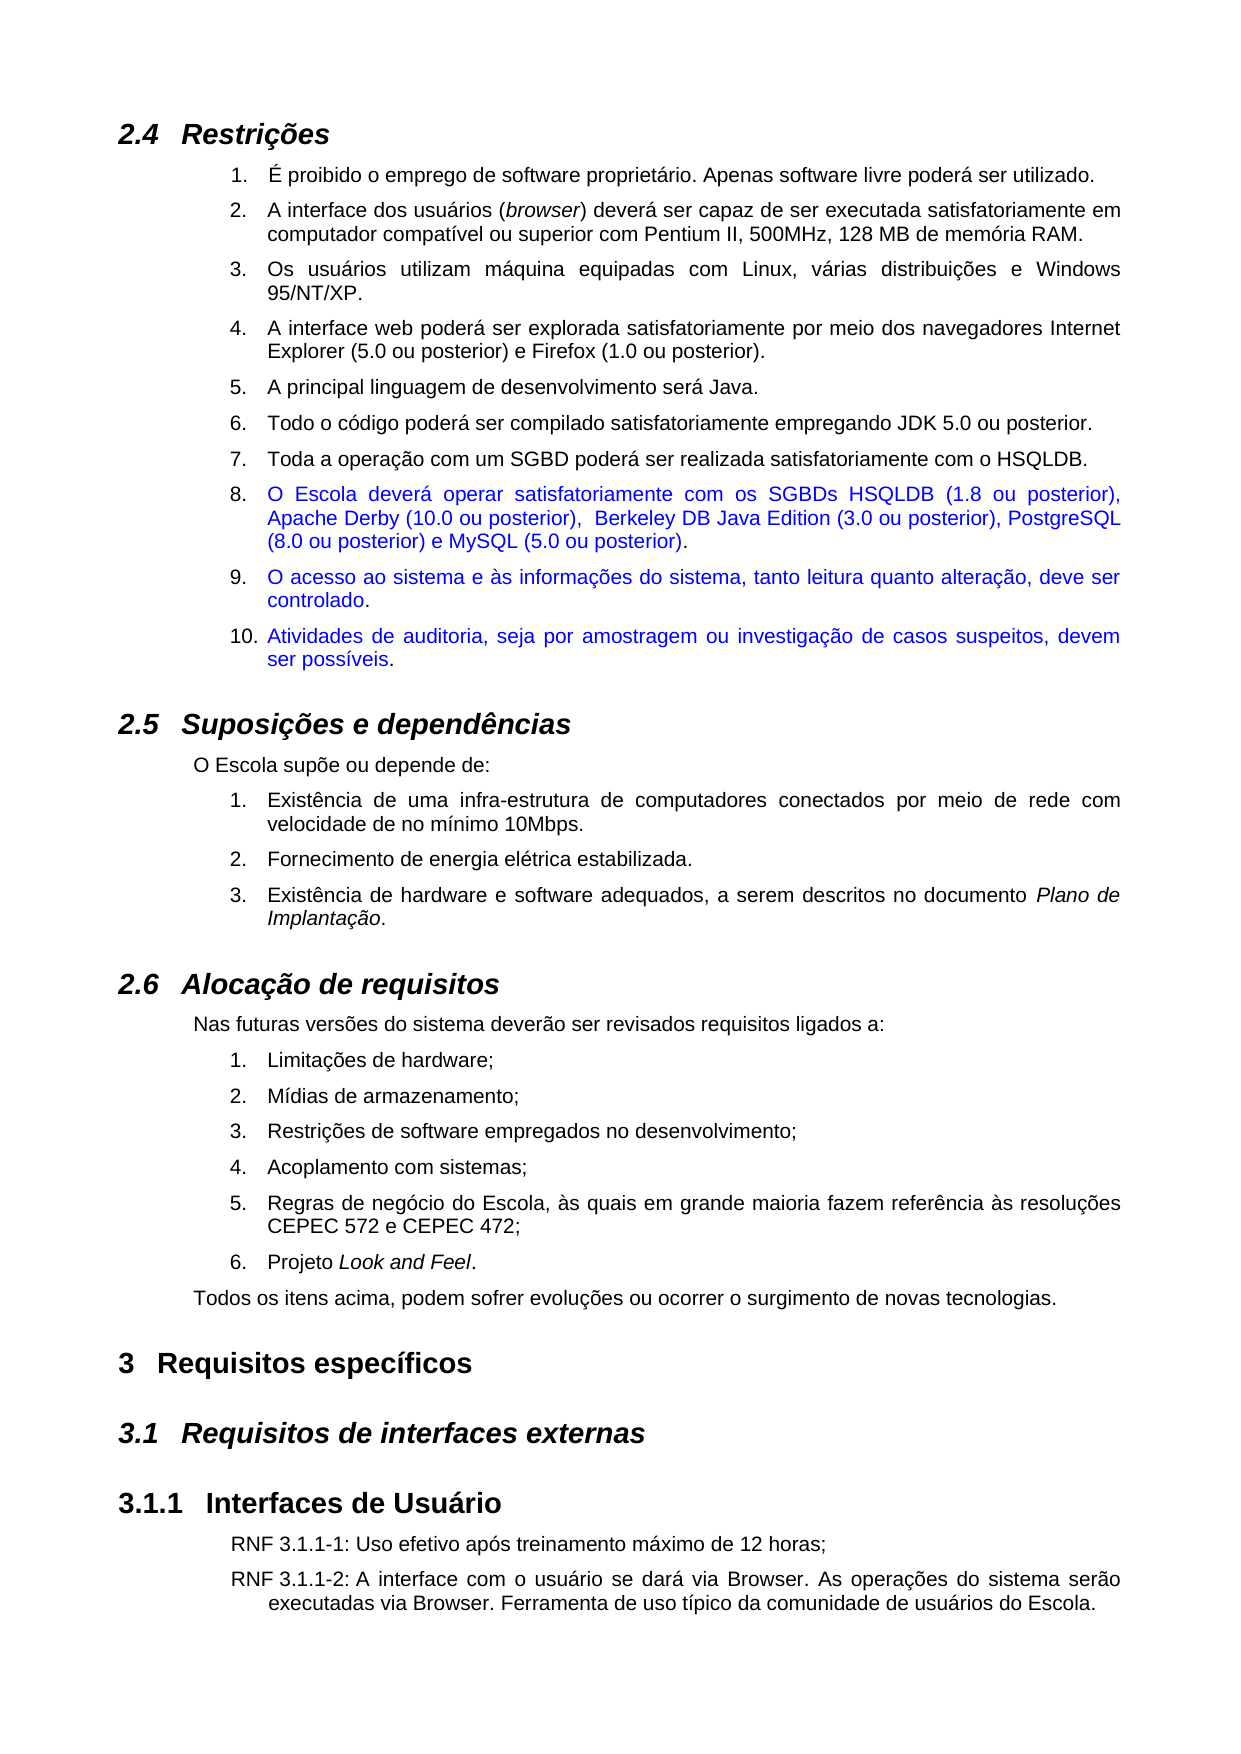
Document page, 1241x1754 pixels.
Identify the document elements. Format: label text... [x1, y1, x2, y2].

list O Escola deverá operar satisfatoriamente com os SGBDs HSQLDB (1.8 ou posterior), Apache Derby (10.0 ou posterior), Berkeley DB Java Edition (3.0 ou posterior), PostgreSQL (8.0 ou posterior) e MySQL (5.0 ou posterior). [229, 483, 1122, 553]
list Limitações de hardware; [229, 1048, 1122, 1072]
list O acesso ao sistema e às informações do sistema, tanto leitura quanto alteração, deve ser controlado. [229, 565, 1122, 612]
list Projeto Look and Feel. [229, 1250, 1122, 1273]
list A principal linguagem de desenvolvimento será Java. [229, 376, 1122, 399]
list Fornecimento de energia elétrica estabilizada. [229, 848, 1122, 871]
list Existência de uma infra-estrutura de computadores conectados por meio de rede com velocidade de no mínimo 10Mbps. [229, 789, 1122, 835]
subtitle Restrições [118, 118, 1122, 151]
list A interface dos usuários (browser) deverá ser capaz de ser executada satisfatoriamente em computador compatível ou superior com Pentium II, 500MHz, 128 MB de memória RAM. [229, 199, 1122, 245]
list Os usuários utilizam máquina equipadas com Linux, várias distribuições e Windows 95/NT/XP. [229, 258, 1122, 304]
text O Escola supõe ou depende de: [193, 753, 1122, 776]
text Todos os itens acima, podem sofrer evoluções ou ocorrer o surgimento de novas tecnologias. [193, 1286, 1122, 1309]
subtitle Alocação de requisitos [118, 968, 1122, 1000]
list Uso efetivo após treinamento máximo de 12 horas; [231, 1532, 1122, 1555]
list Acoplamento com sistemas; [229, 1156, 1122, 1179]
list A interface com o usuário se dará via Browser. As operações do sistema serão executadas via Browser. Ferramenta de uso típico da comunidade de usuários do Escola. [231, 1568, 1122, 1614]
list A interface web poderá ser explorada satisfatoriamente por meio dos navegadores Internet Explorer (5.0 ou posterior) e Firefox (1.0 ou posterior). [229, 317, 1122, 363]
list Toda a operação com um SGBD poderá ser realizada satisfatoriamente com o HSQLDB. [229, 447, 1122, 471]
list Mídias de armazenamento; [229, 1084, 1122, 1107]
text Nas futuras versões do sistema deverão ser revisados requisitos ligados a: [193, 1013, 1122, 1036]
subtitle Requisitos específicos [118, 1347, 1122, 1379]
list É proibido o emprego de software proprietário. Apenas software livre poderá ser utilizado. [231, 163, 1122, 186]
subtitle Interfaces de Usuário [118, 1487, 1122, 1519]
list Existência de hardware e software adequados, a serem descritos no documento Plano de Implantação. [229, 884, 1122, 930]
list Todo o código poderá ser compilado satisfatoriamente empregando JDK 5.0 ou posterior. [229, 412, 1122, 435]
subtitle Suposições e dependências [118, 708, 1122, 741]
list Restrições de software empregados no desenvolvimento; [229, 1120, 1122, 1143]
subtitle Requisitos de interfaces externas [118, 1417, 1122, 1449]
list Atividades de auditoria, seja por amostragem ou investigação de casos suspeitos, devem ser possíveis. [229, 624, 1122, 671]
list Regras de negócio do Escola, às quais em grande maioria fazem referência às resoluções CEPEC 572 e CEPEC 472; [229, 1191, 1122, 1238]
